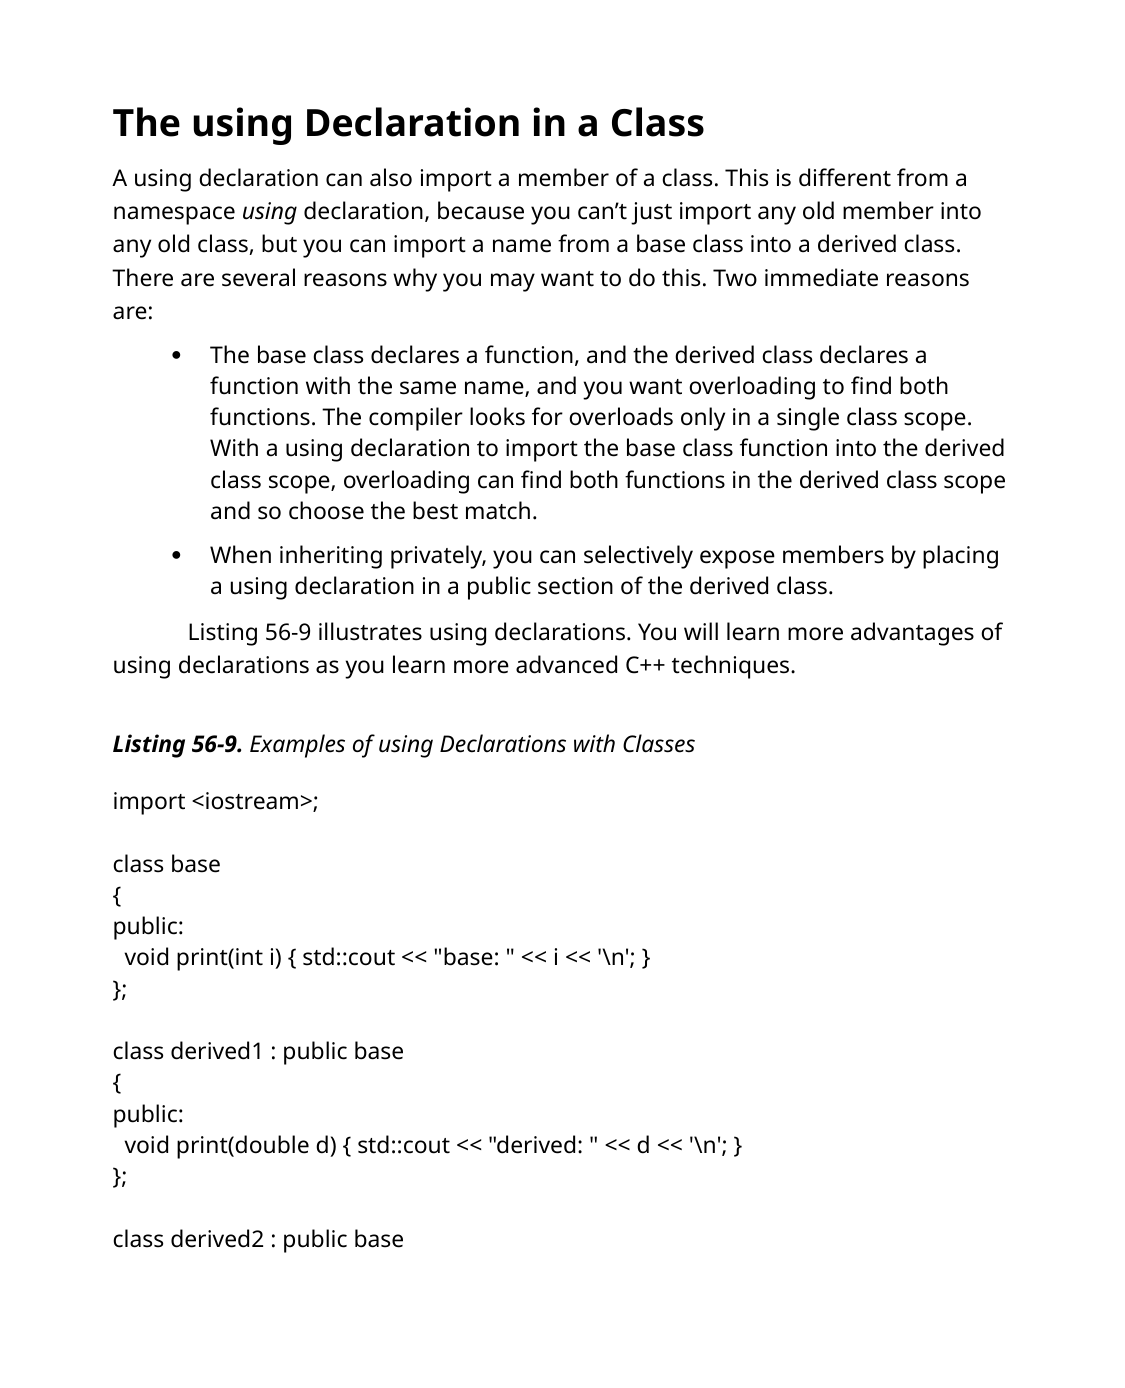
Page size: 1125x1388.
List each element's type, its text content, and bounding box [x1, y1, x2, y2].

text public: [112, 910, 1012, 941]
text }; [112, 1160, 1012, 1191]
list When inheriting privately, you can selectively expose members by placing a using declaration in a public section of the derived class. [172, 539, 1012, 601]
text Listing 56-9. Examples of using Declarations with Classes [112, 728, 1012, 759]
text void print(int i) { std::cout << "base: " << i << '\n'; } [112, 941, 1012, 972]
subtitle The using Declaration in a Class [112, 96, 1012, 147]
text public: [112, 1097, 1012, 1129]
list The base class declares a function, and the derived class declares a function with the same name, and you want overloading to find both functions. The compiler looks for overloads only in a single class scope. With a using declaration to import the base class function into the derived class scope, overloading can find both functions in the derived class scope and so choose the best match. [172, 339, 1012, 526]
text class derived2 : public base [112, 1222, 1012, 1254]
text { [112, 1066, 1012, 1097]
text void print(double d) { std::cout << "derived: " << d << '\n'; } [112, 1129, 1012, 1160]
text A using declaration can also import a member of a class. This is different from a namespace using declaration, because you can’t just import any old member into any old class, but you can import a name from a base class into a derived class. There are several reasons why you may want to do this. Two immediate reasons are: [112, 159, 1012, 326]
text }; [112, 972, 1012, 1004]
text { [112, 879, 1012, 910]
text class derived1 : public base [112, 1035, 1012, 1066]
text import <iostream>; [112, 785, 1012, 816]
text Listing 56-9 illustrates using declarations. You will learn more advantages of using declarations as you learn more advanced C++ techniques. [112, 614, 1012, 680]
text class base [112, 847, 1012, 879]
